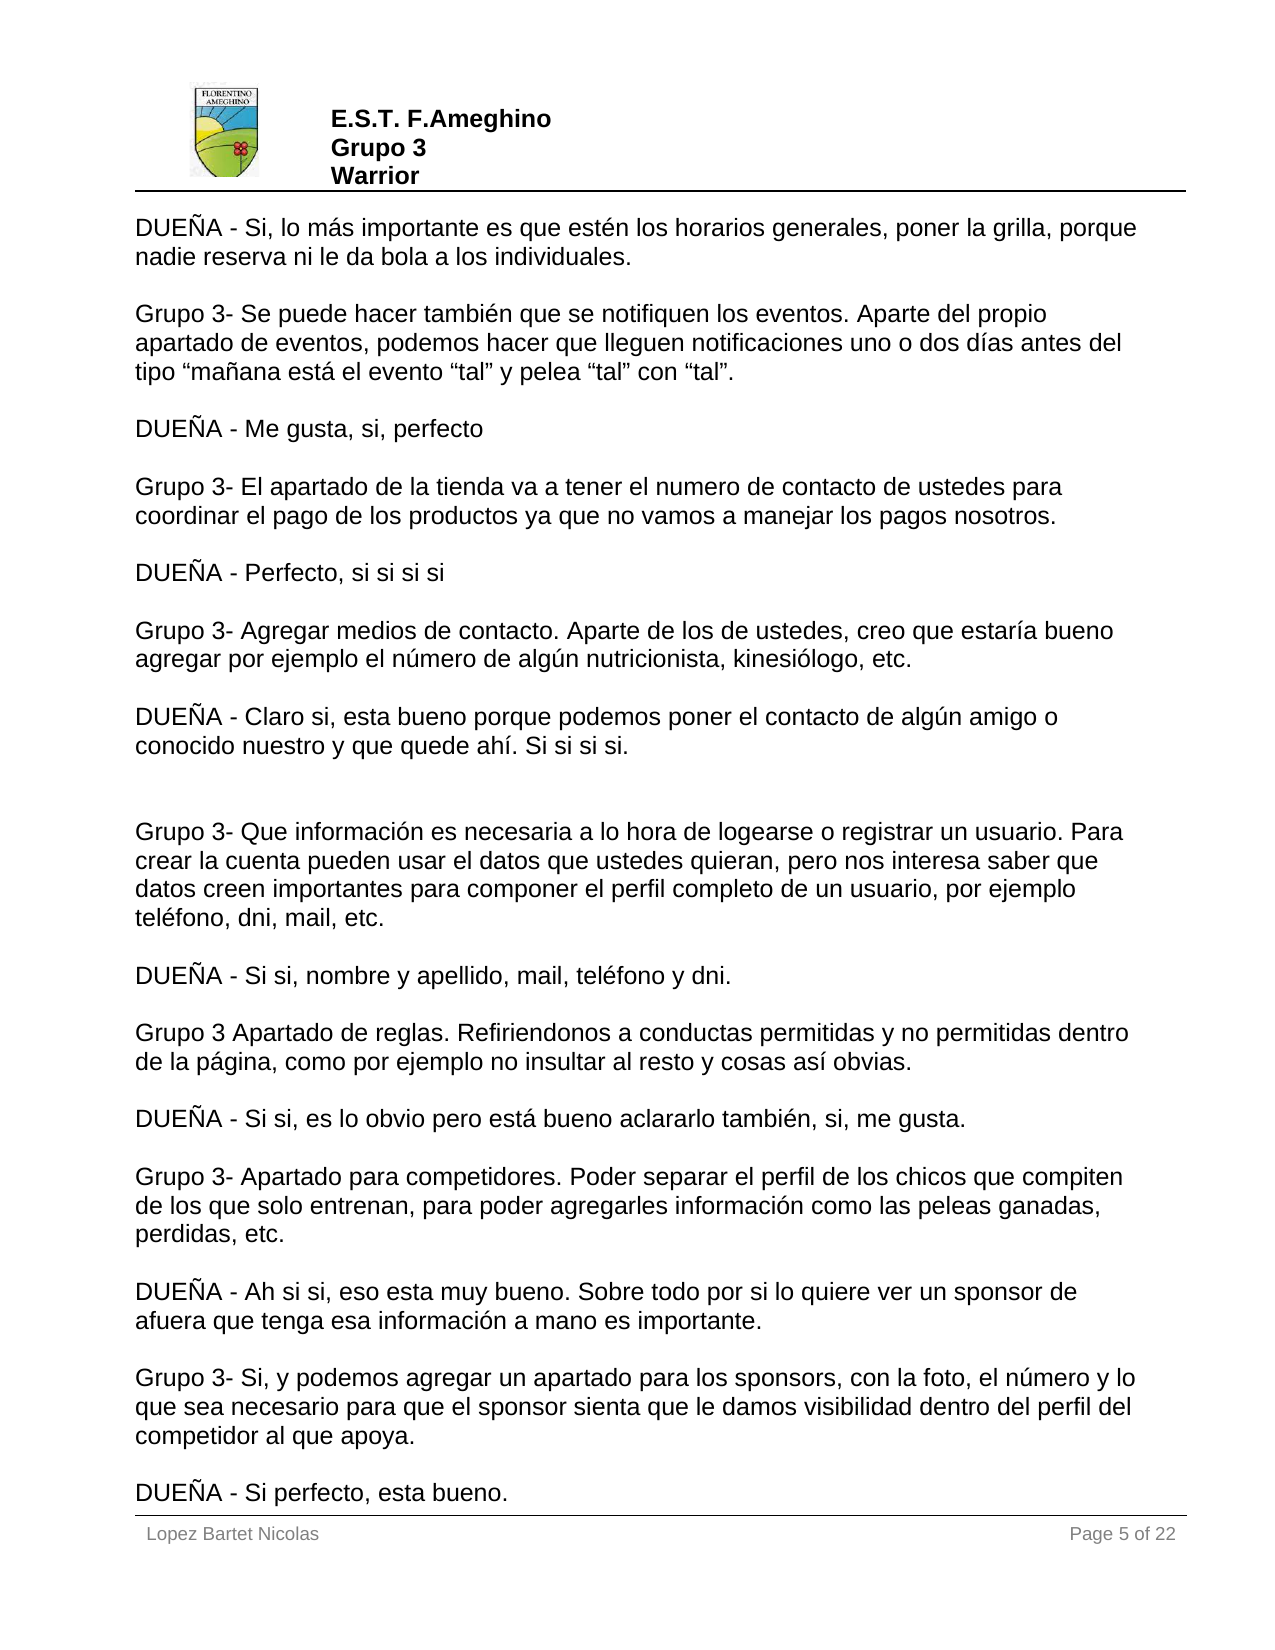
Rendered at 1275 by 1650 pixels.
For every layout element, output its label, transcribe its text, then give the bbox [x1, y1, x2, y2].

text Grupo 3- Si, y podemos agregar un apartado para los sponsors, con la foto, el número y lo que sea necesario para que el sponsor sienta que le damos visibilidad dentro del perfil del competidor al que apoya. [135, 1363, 1140, 1449]
text DUEÑA - Me gusta, si, perfecto [135, 414, 1140, 443]
text DUEÑA - Si si, nombre y apellido, mail, teléfono y dni. [135, 961, 1140, 989]
text Grupo 3- Apartado para competidores. Poder separar el perfil de los chicos que compiten de los que solo entrenan, para poder agregarles información como las peleas ganadas, perdidas, etc. [135, 1162, 1140, 1248]
text Grupo 3- Agregar medios de contacto. Aparte de los de ustedes, creo que estaría bueno agregar por ejemplo el número de algún nutricionista, kinesiólogo, etc. [135, 616, 1140, 673]
picture [189, 82, 260, 177]
text Grupo 3- Que información es necesaria a lo hora de logearse o registrar un usuario. Para crear la cuenta pueden usar el datos que ustedes quieran, pero nos interesa saber que datos creen importantes para componer el perfil completo de un usuario, por ejemplo teléfono, dni, mail, etc. [135, 817, 1140, 932]
text DUEÑA - Si si, es lo obvio pero está bueno aclararlo también, si, me gusta. [135, 1104, 1140, 1133]
text Grupo 3- El apartado de la tienda va a tener el numero de contacto de ustedes para coordinar el pago de los productos ya que no vamos a manejar los pagos nosotros. [135, 472, 1140, 529]
text DUEÑA - Si, lo más importante es que estén los horarios generales, poner la grilla, porque nadie reserva ni le da bola a los individuales. [135, 213, 1140, 271]
text Grupo 3- Se puede hacer también que se notifiquen los eventos. Aparte del propio apartado de eventos, podemos hacer que lleguen notificaciones uno o dos días antes del tipo “mañana está el evento “tal” y pelea “tal” con “tal”. [135, 299, 1140, 386]
text DUEÑA - Perfecto, si si si si [135, 558, 1140, 587]
text Grupo 3 Apartado de reglas. Refiriendonos a conductas permitidas y no permitidas dentro de la página, como por ejemplo no insultar al resto y cosas así obvias. [135, 1018, 1140, 1076]
text DUEÑA - Si perfecto, esta bueno. [135, 1478, 1140, 1507]
text DUEÑA - Ah si si, eso esta muy bueno. Sobre todo por si lo quiere ver un sponsor de afuera que tenga esa información a mano es importante. [135, 1277, 1140, 1334]
text DUEÑA - Claro si, esta bueno porque podemos poner el contacto de algún amigo o conocido nuestro y que quede ahí. Si si si si. [135, 702, 1140, 759]
